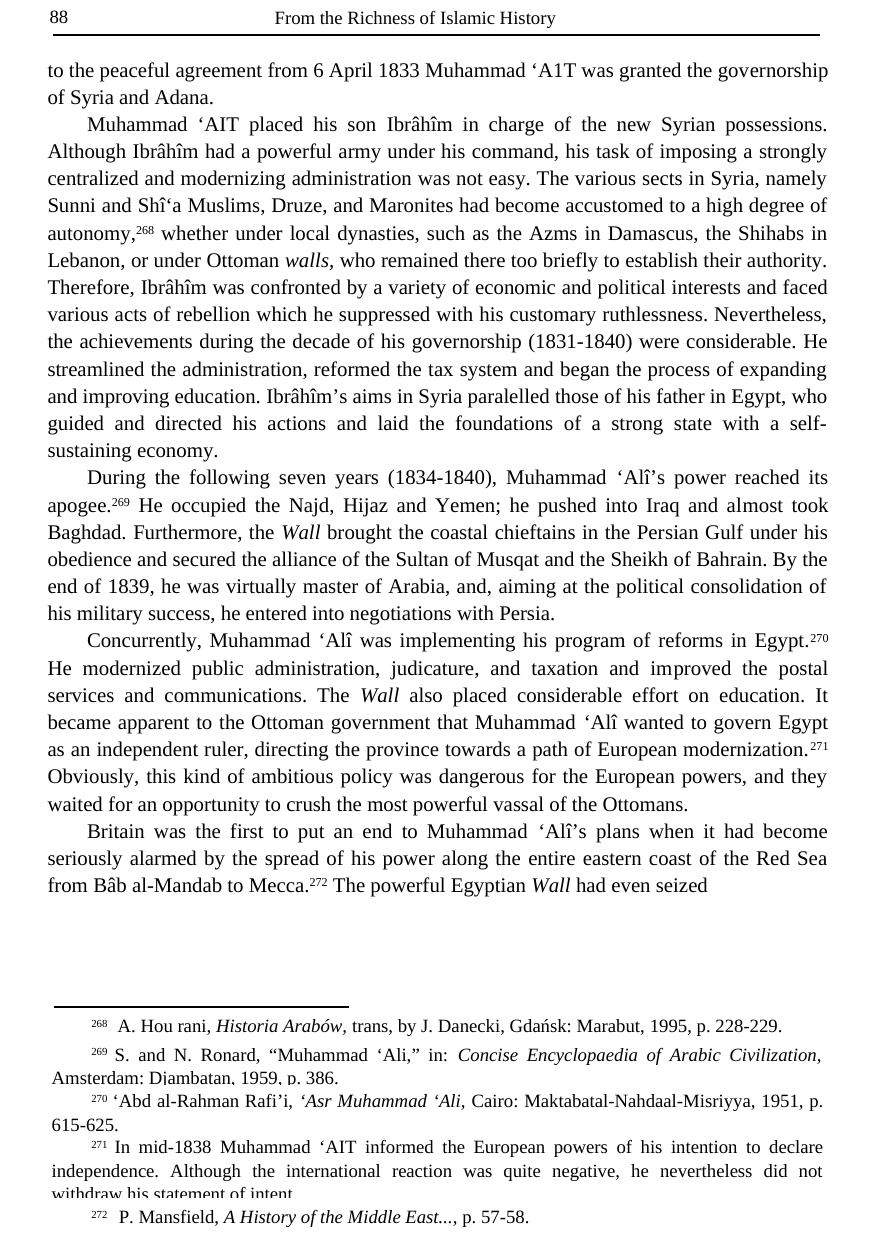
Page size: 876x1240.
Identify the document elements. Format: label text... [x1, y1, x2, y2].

text 271 In mid-1838 Muhammad ‘AIT informed the European powers of his intention to declare independence. Although the international reaction was quite negative, he nevertheless did not withdraw his statement of intent. [51, 1136, 824, 1197]
text 268 A. Hou rani, Historia Arabów, trans, by J. Danecki, Gdańsk: Marabut, 1995, p. 228-229. [51, 1015, 824, 1037]
text Concurrently, Muhammad ‘Alî was implementing his program of reforms in Egypt.270 He modernized public administration, judicature, and taxation and im­proved the postal services and communications. The Wall also placed considerable effort on education. It became apparent to the Ottoman government that Muhammad ‘Alî wanted to govern Egypt as an independent ruler, directing the province towards a path of European modernization.271 Obviously, this kind of ambitious policy was dangerous for the European powers, and they waited for an opportunity to crush the most powerful vassal of the Ottomans. [47, 628, 828, 816]
text 88 [49, 6, 74, 28]
text From the Richness of Islamic History [274, 7, 597, 28]
text Britain was the first to put an end to Muhammad ‘Alî’s plans when it had become seriously alarmed by the spread of his power along the entire eastern coast of the Red Sea from Bâb al-Mandab to Mecca.272 The powerful Egyptian Wall had even seized [47, 819, 828, 897]
text to the peaceful agreement from 6 April 1833 Muhammad ‘A1T was granted the gov­ernorship of Syria and Adana. [47, 57, 828, 109]
text 269 S. and N. Ronard, “Muhammad ‘Ali,” in: Concise Encyclopaedia of Arabic Civilization, Amsterdam: Djambatan, 1959, p. 386. [51, 1043, 824, 1085]
text Muhammad ‘AIT placed his son Ibrâhîm in charge of the new Syrian possessions. Although Ibrâhîm had a powerful army under his command, his task of imposing a strongly centralized and modernizing administration was not easy. The various sects in Syria, namely Sunni and Shî‘a Muslims, Druze, and Maronites had become accustomed to a high degree of autonomy,268 whether under local dynasties, such as the Azms in Damascus, the Shihabs in Lebanon, or under Ottoman walls, who remained there too briefly to establish their authority. Therefore, Ibrâhîm was con­fronted by a variety of economic and political interests and faced various acts of rebellion which he suppressed with his customary ruthlessness. Nevertheless, the achievements during the decade of his governorship (1831-1840) were considerable. He streamlined the administration, reformed the tax system and began the process of expanding and improving education. Ibrâhîm’s aims in Syria paralelled those of his father in Egypt, who guided and directed his actions and laid the foundations of a strong state with a self-sustaining economy. [47, 112, 828, 462]
text 272 P. Mansfield, A History of the Middle East..., p. 57-58. [51, 1206, 824, 1228]
text During the following seven years (1834-1840), Muhammad ‘Alî’s power reached its apogee.269 He occupied the Najd, Hijaz and Yemen; he pushed into Iraq and al­most took Baghdad. Furthermore, the Wall brought the coastal chieftains in the Per­sian Gulf under his obedience and secured the alliance of the Sultan of Musqat and the Sheikh of Bahrain. By the end of 1839, he was virtually master of Arabia, and, aiming at the political consolidation of his military success, he entered into negotia­tions with Persia. [47, 465, 828, 625]
text 270 ‘Abd al-Rahman Rafi’i, ‘Asr Muhammad ‘Ali, Cairo: Maktabatal-Nahdaal-Misriyya, 1951, p. 615-625. [51, 1090, 824, 1131]
